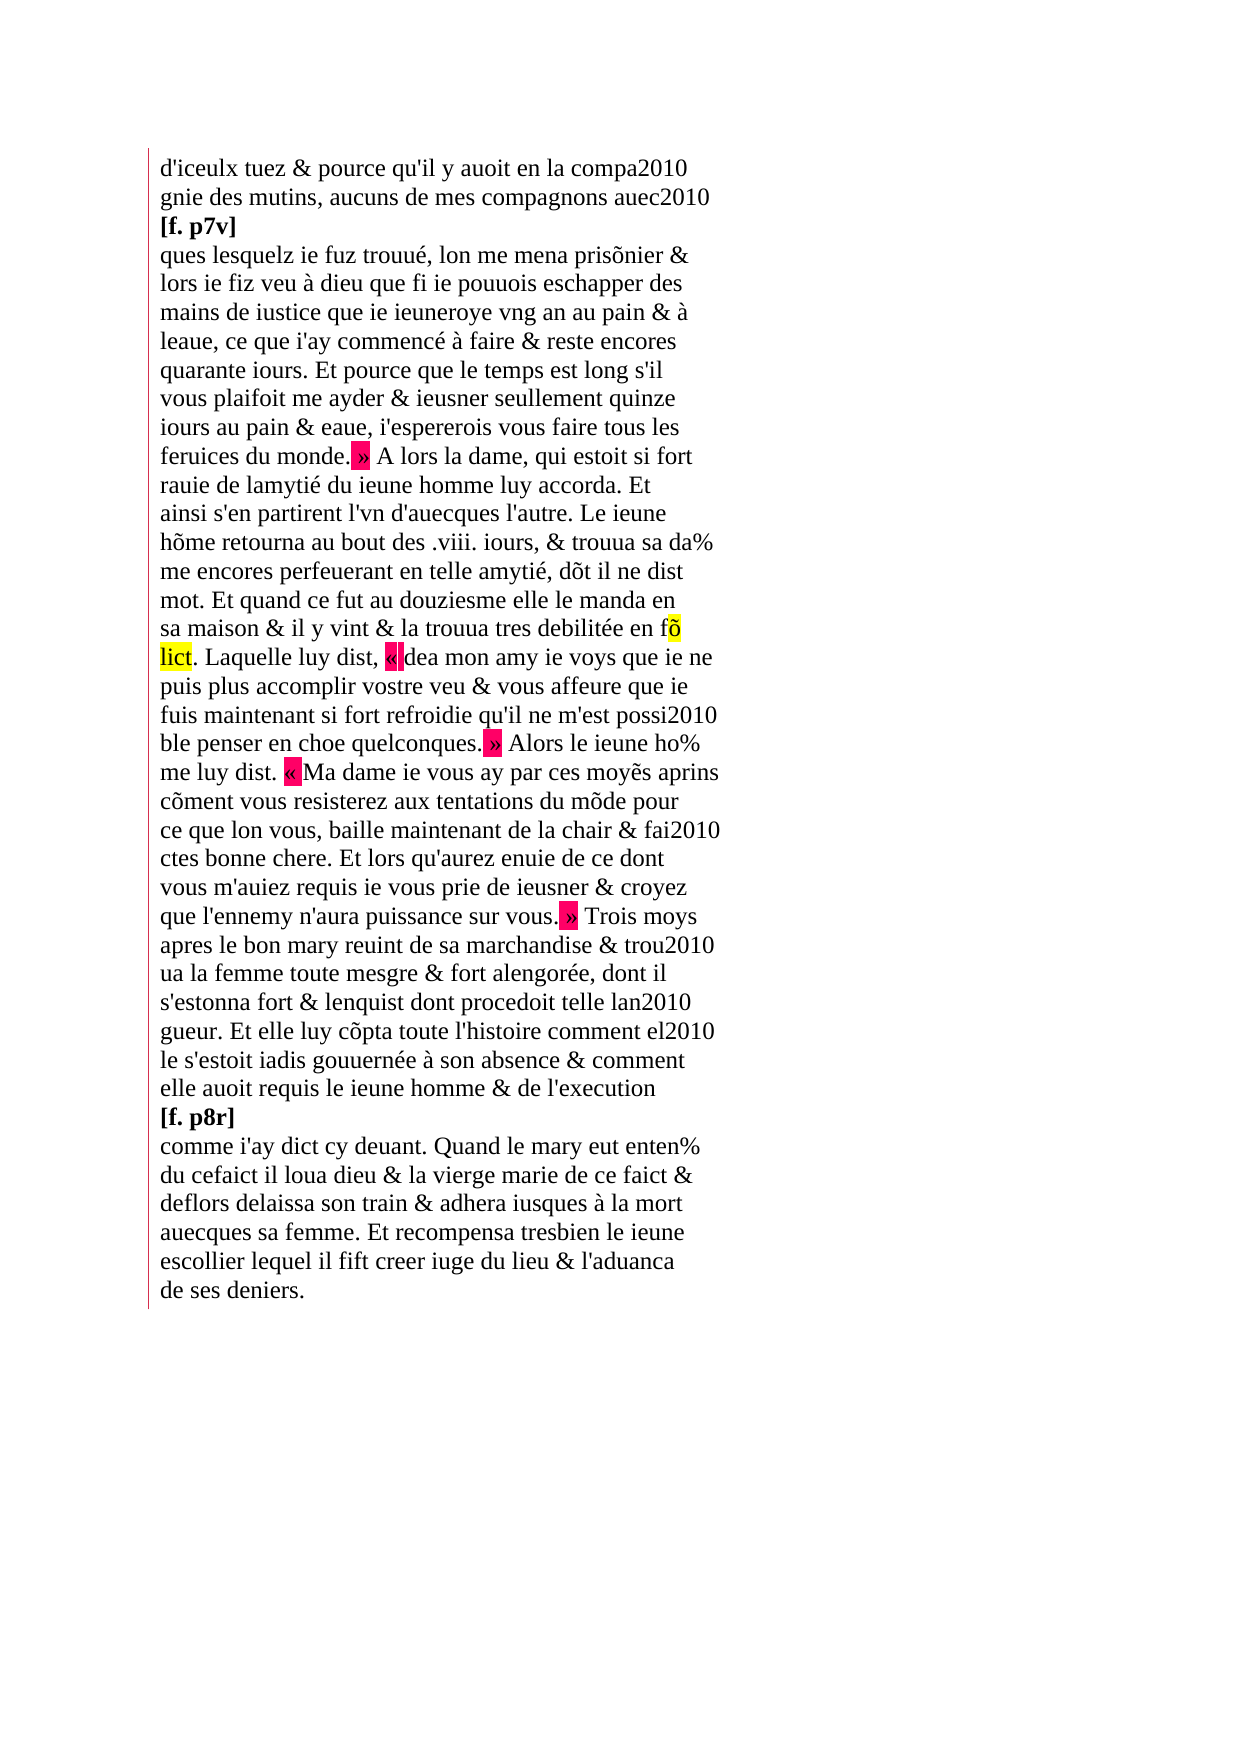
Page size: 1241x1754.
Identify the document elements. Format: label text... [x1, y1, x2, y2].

text d'iceulx tuez & pource qu'il y auoit en la compa2010 gnie des mutins, aucuns de mes compagnons auec2010 [f. p7v] ques lesquelz ie fuz trouué, lon me mena prisõnier & lors ie fiz veu à dieu que fi ie pouuois eschapper des mains de iustice que ie ieuneroye vng an au pain & à leaue, ce que i'ay commencé à faire & reste encores quarante iours. Et pource que le temps est long s'il vous plaifoit me ayder & ieusner seullement quinze iours au pain & eaue, i'espererois vous faire tous les feruices du monde. » A lors la dame, qui estoit si fort rauie de lamytié du ieune homme luy accorda. Et ainsi s'en partirent l'vn d'auecques l'autre. Le ieune hõme retourna au bout des .viii. iours, & trouua sa da% me encores perfeuerant en telle amytié, dõt il ne dist mot. Et quand ce fut au douziesme elle le manda en sa maison & il y vint & la trouua tres debilitée en fõ lict. Laquelle luy dist, « dea mon amy ie voys que ie ne puis plus accomplir vostre veu & vous affeure que ie fuis maintenant si fort refroidie qu'il ne m'est possi2010 ble penser en choe quelconques. » Alors le ieune ho% me luy dist. « Ma dame ie vous ay par ces moyẽs aprins cõment vous resisterez aux tentations du mõde pour ce que lon vous, baille maintenant de la chair & fai2010 ctes bonne chere. Et lors qu'aurez enuie de ce dont vous m'auiez requis ie vous prie de ieusner & croyez que l'ennemy n'aura puissance sur vous. » Trois moys apres le bon mary reuint de sa marchandise & trou2010 ua la femme toute mesgre & fort alengorée, dont il s'estonna fort & lenquist dont procedoit telle lan2010 gueur. Et elle luy cõpta toute l'histoire comment el2010 le s'estoit iadis gouuernée à son absence & comment elle auoit requis le ieune homme & de l'execution [f. p8r] comme i'ay dict cy deuant. Quand le mary eut enten% du cefaict il loua dieu & la vierge marie de ce faict & deflors delaissa son train & adhera iusques à la mort auecques sa femme. Et recompensa tresbien le ieune escollier lequel il fift creer iuge du lieu & l'aduanca de ses deniers. [149, 148, 1093, 1309]
